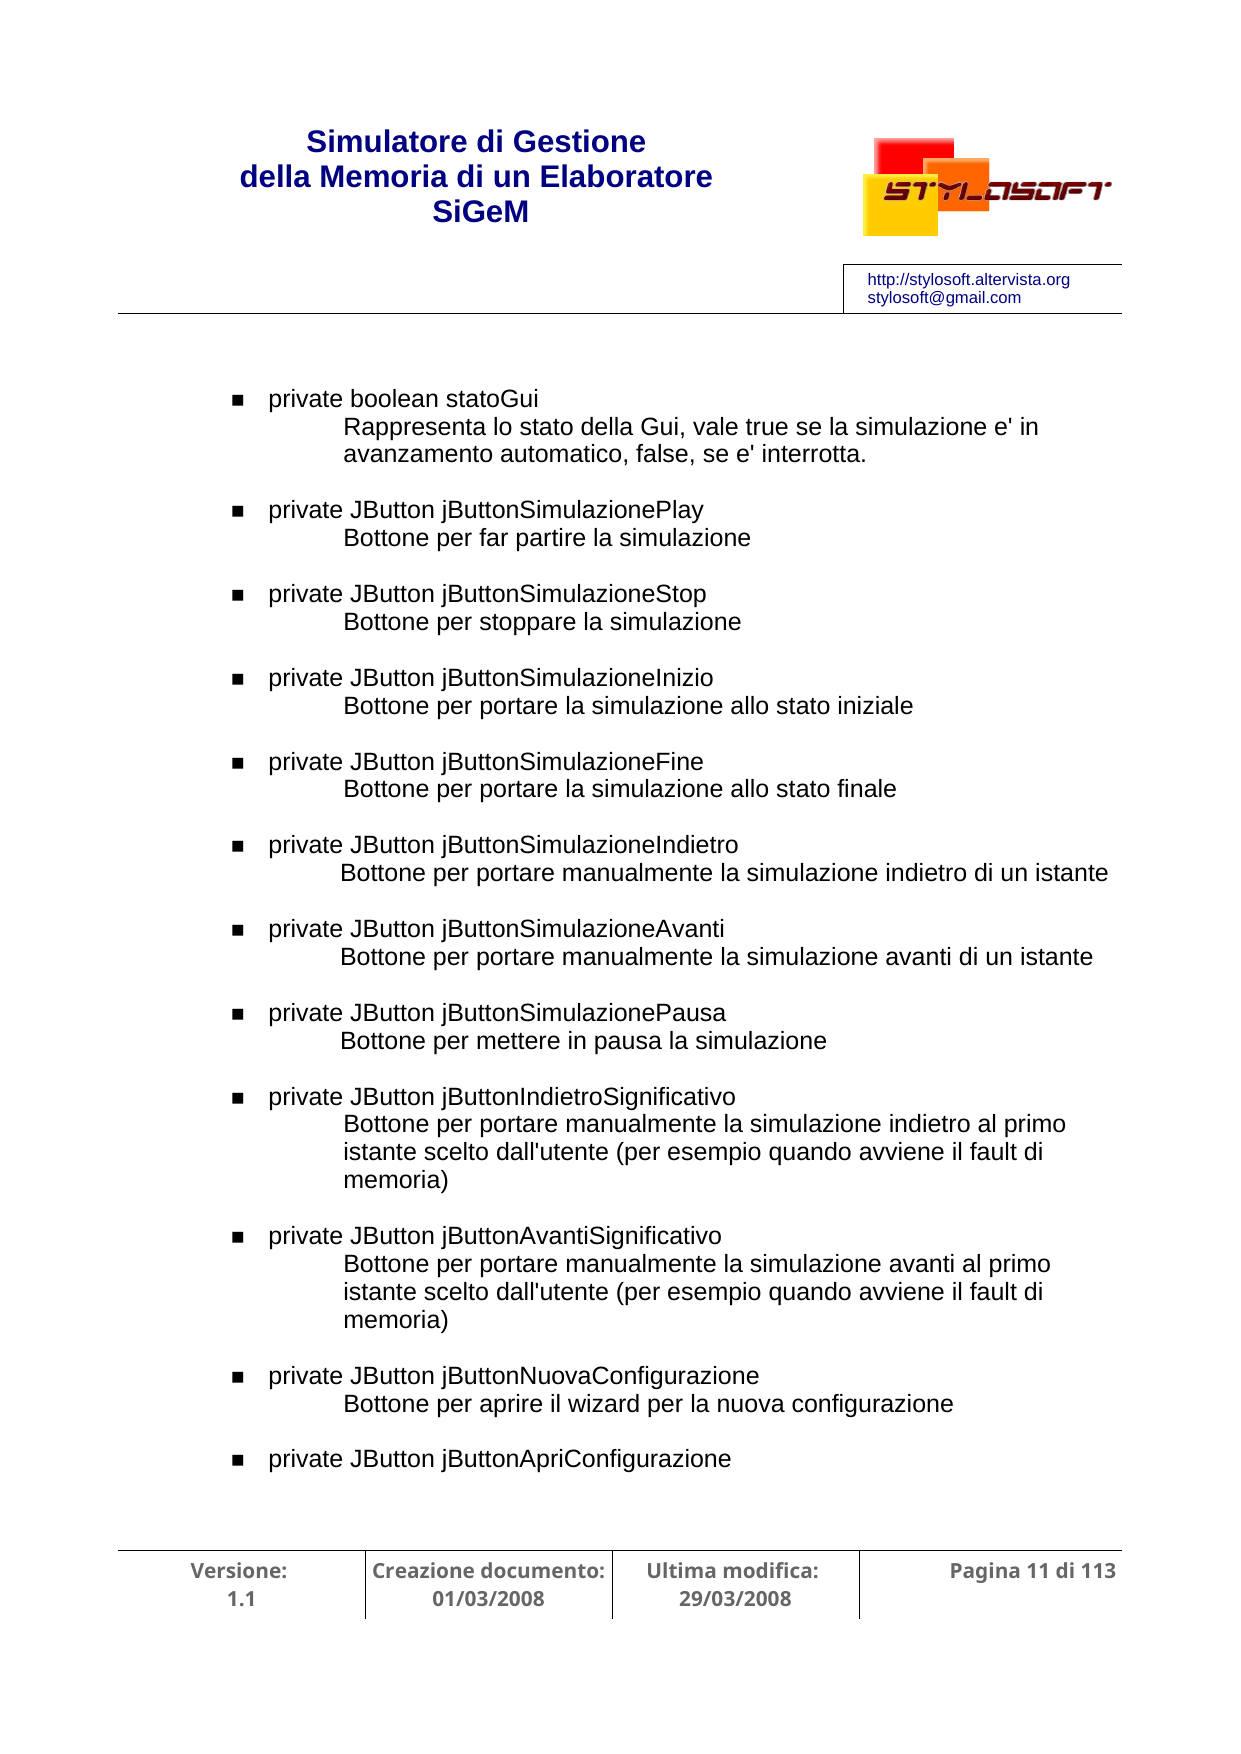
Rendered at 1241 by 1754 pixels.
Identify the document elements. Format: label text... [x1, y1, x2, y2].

list private JButton jButtonSimulazioneIndietro [231, 831, 1122, 859]
list Bottone per portare la simulazione allo stato iniziale [306, 692, 1122, 719]
list Bottone per stoppare la simulazione [306, 608, 1122, 636]
list private JButton jButtonNuovaConfigurazione [231, 1362, 1122, 1389]
text Bottone per portare manualmente la simulazione avanti di un istante [118, 943, 1122, 971]
list private boolean statoGui [231, 384, 1122, 412]
list Bottone per far partire la simulazione [306, 524, 1122, 552]
list private JButton jButtonSimulazioneStop [231, 580, 1122, 608]
list Bottone per portare la simulazione allo stato finale [306, 775, 1122, 803]
list Bottone per portare manualmente la simulazione avanti al primo istante scelto dall'utente (per esempio quando avviene il fault di memoria) [306, 1250, 1122, 1334]
picture [848, 123, 1117, 247]
list private JButton jButtonSimulazioneInizio [231, 664, 1122, 692]
list Bottone per portare manualmente la simulazione indietro al primo istante scelto dall'utente (per esempio quando avviene il fault di memoria) [306, 1110, 1122, 1194]
list private JButton jButtonSimulazionePlay [231, 496, 1122, 524]
list private JButton jButtonSimulazioneFine [231, 747, 1122, 775]
list private JButton jButtonApriConfigurazione [231, 1445, 1122, 1473]
list Rappresenta lo stato della Gui, vale true se la simulazione e' in avanzamento automatico, false, se e' interrotta. [306, 412, 1122, 468]
list private JButton jButtonSimulazionePausa [231, 999, 1122, 1027]
list private JButton jButtonIndietroSignificativo [231, 1082, 1122, 1110]
text Bottone per mettere in pausa la simulazione [118, 1027, 1122, 1054]
list Bottone per aprire il wizard per la nuova configurazione [306, 1389, 1122, 1417]
text Bottone per portare manualmente la simulazione indietro di un istante [118, 859, 1122, 887]
list private JButton jButtonSimulazioneAvanti [231, 915, 1122, 943]
list private JButton jButtonAvantiSignificativo [231, 1222, 1122, 1250]
